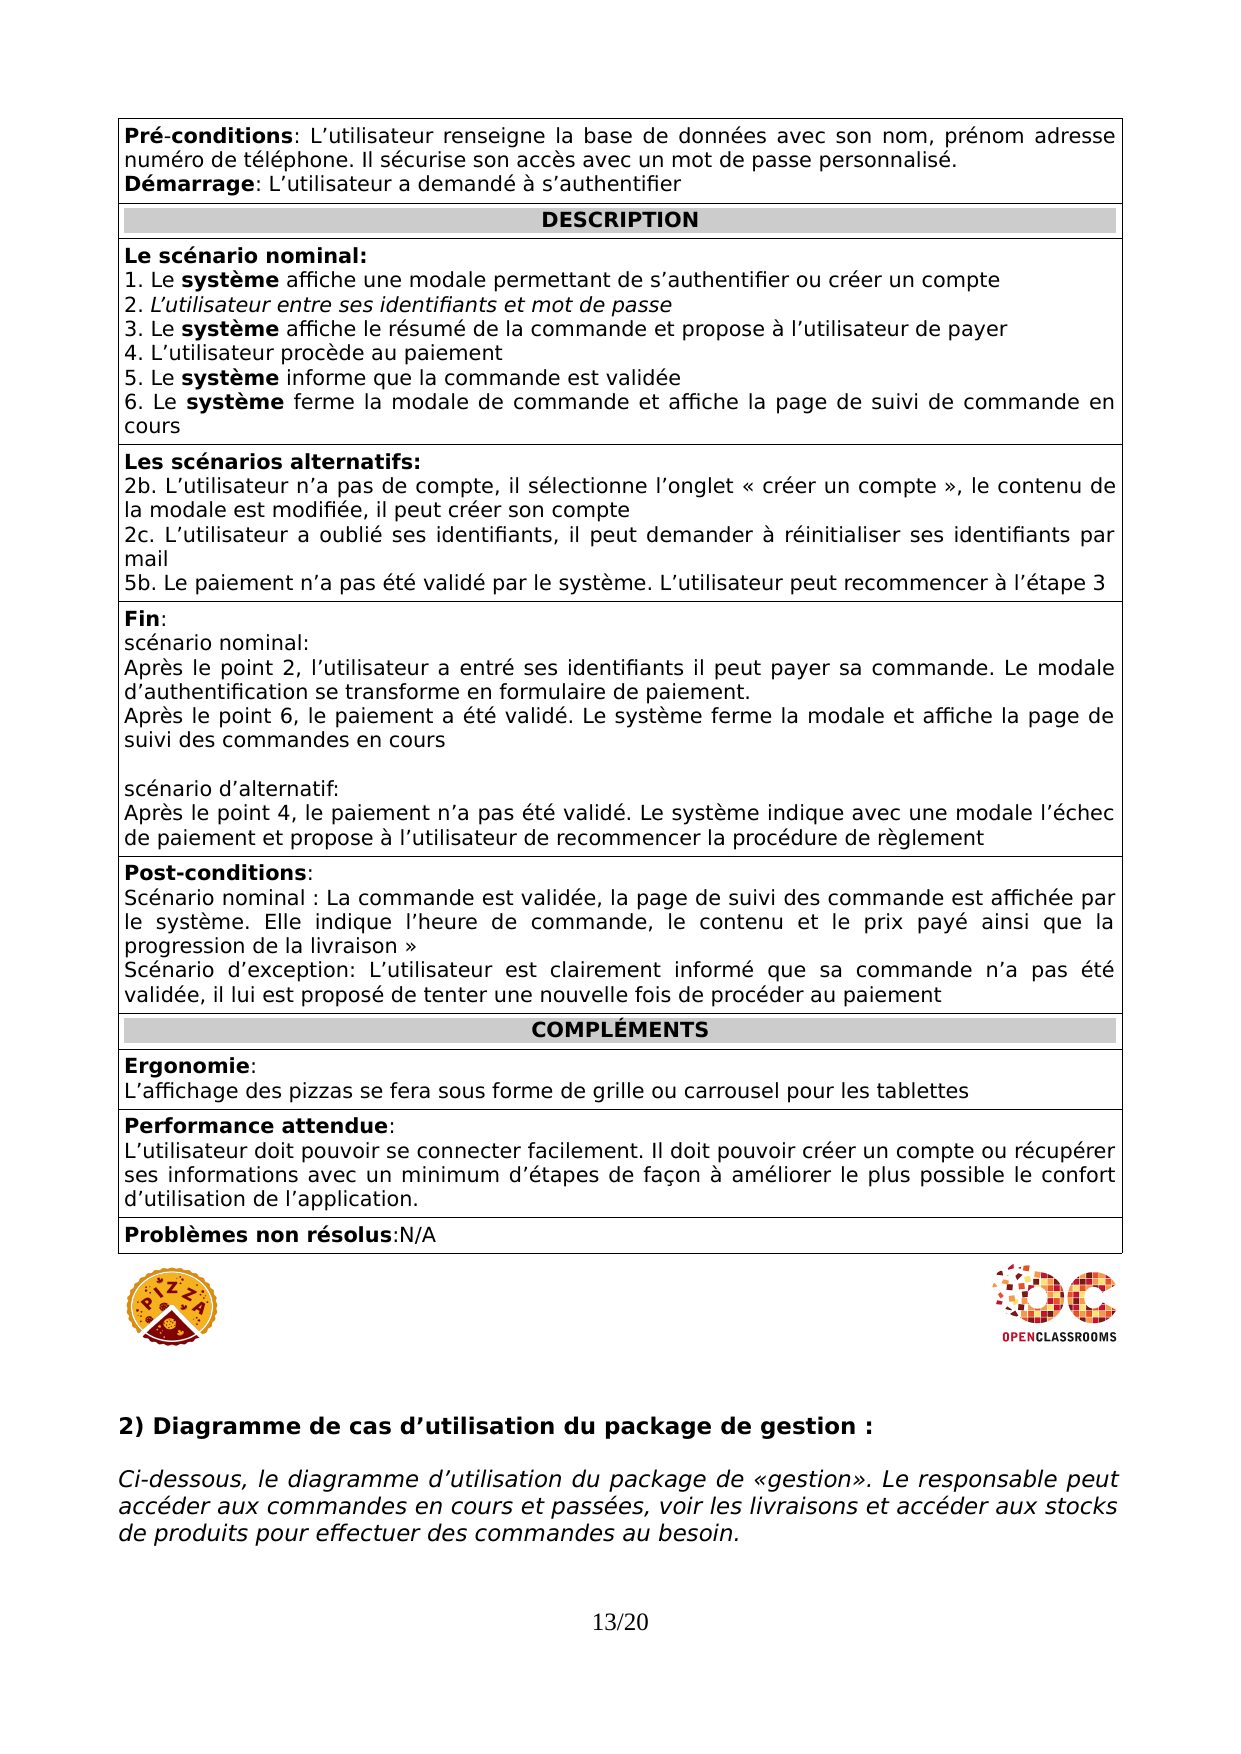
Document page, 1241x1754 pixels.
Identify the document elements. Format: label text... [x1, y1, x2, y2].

text 2) Diagramme de cas d’utilisation du package de gestion : [118, 1413, 1122, 1440]
table_cell COMPLÉMENTS [119, 1014, 1122, 1048]
table_cell Post-conditions: Scénario nominal : La commande est validée, la page de suivi des commande est affichée par le système. Elle indique l’heure de commande, le contenu et le prix payé ainsi que la progression de la livraison » Scénario d’exception: L’utilisateur est clairement informé que sa commande n’a pas été validée, il lui est proposé de tenter une nouvelle fois de procéder au paiement [119, 857, 1122, 1013]
text Ci-dessous, le diagramme d’utilisation du package de «gestion». Le responsable peut accéder aux commandes en cours et passées, voir les livraisons et accéder aux stocks de produits pour effectuer des commandes au besoin. [118, 1467, 1122, 1547]
table_cell Fin: scénario nominal: Après le point 2, l’utilisateur a entré ses identifiants il peut payer sa commande. Le modale d’authentification se transforme en formulaire de paiement. Après le point 6, le paiement a été validé. Le système ferme la modale et affiche la page de suivi des commandes en cours scénario d’alternatif: Après le point 4, le paiement n’a pas été validé. Le système indique avec une modale l’échec de paiement et propose à l’utilisateur de recommencer la procédure de règlement [119, 602, 1122, 856]
table_cell DESCRIPTION [119, 204, 1122, 238]
table_cell Problèmes non résolus:N/A [119, 1218, 1122, 1253]
table_cell Ergonomie: L’affichage des pizzas se fera sous forme de grille ou carrousel pour les tablettes [119, 1050, 1122, 1109]
table_cell Performance attendue: L’utilisateur doit pouvoir se connecter facilement. Il doit pouvoir créer un compte ou récupérer ses informations avec un minimum d’étapes de façon à améliorer le plus possible le confort d’utilisation de l’application. [119, 1110, 1122, 1217]
table_cell Le scénario nominal: 1. Le système affiche une modale permettant de s’authentifier ou créer un compte 2. L’utilisateur entre ses identifiants et mot de passe 3. Le système affiche le résumé de la commande et propose à l’utilisateur de payer 4. L’utilisateur procède au paiement 5. Le système informe que la commande est validée 6. Le système ferme la modale de commande et affiche la page de suivi de commande en cours [119, 239, 1122, 444]
table_cell Les scénarios alternatifs: 2b. L’utilisateur n’a pas de compte, il sélectionne l’onglet « créer un compte », le contenu de la modale est modifiée, il peut créer son compte 2c. L’utilisateur a oublié ses identifiants, il peut demander à réinitialiser ses identifiants par mail 5b. Le paiement n’a pas été validé par le système. L’utilisateur peut recommencer à l’étape 3 [119, 445, 1122, 601]
picture [987, 1255, 1121, 1350]
table_cell Pré-conditions: L’utilisateur renseigne la base de données avec son nom, prénom adresse numéro de téléphone. Il sécurise son accès avec un mot de passe personnalisé. Démarrage: L’utilisateur a demandé à s’authentifier [119, 119, 1122, 202]
picture [117, 1259, 227, 1354]
